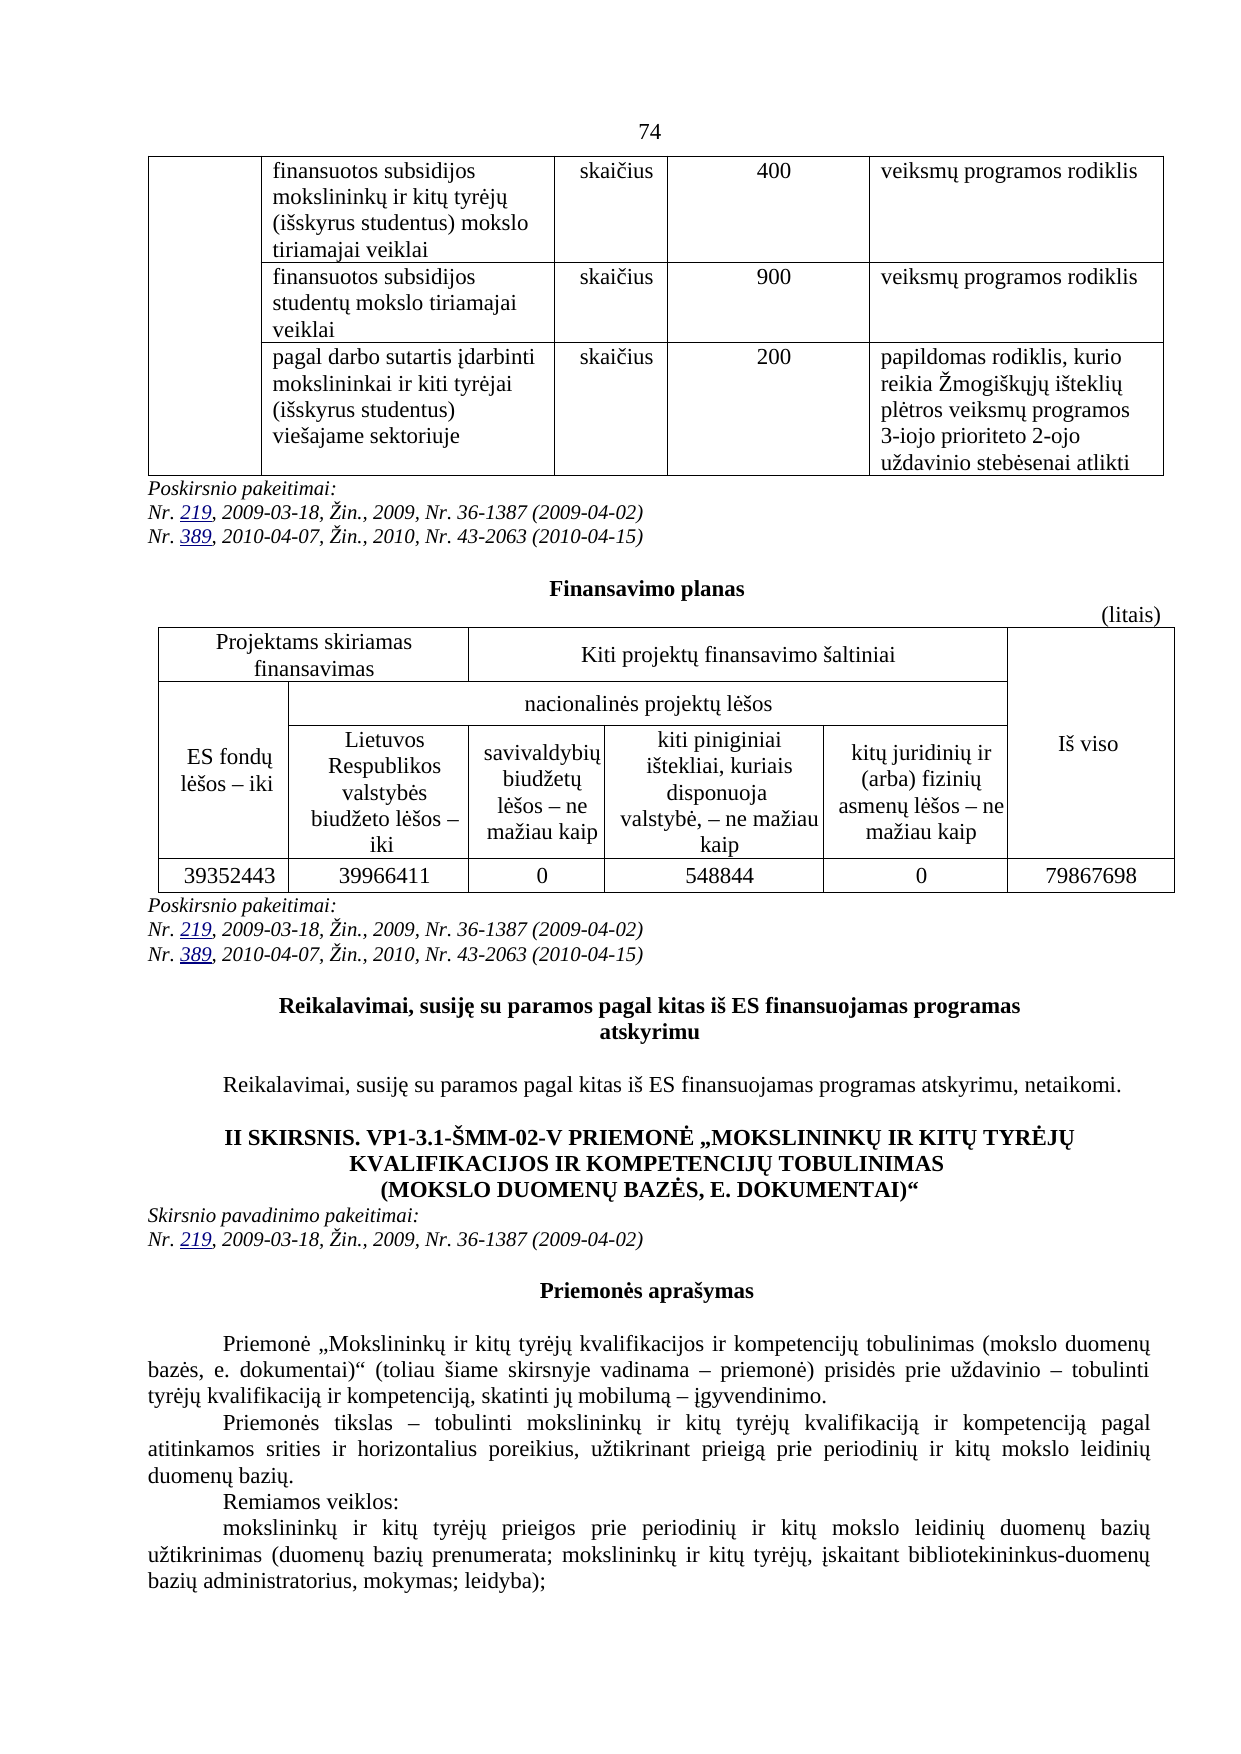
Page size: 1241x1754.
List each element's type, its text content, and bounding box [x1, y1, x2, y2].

text Nr. 389, 2010-04-07, Žin., 2010, Nr. 43-2063 (2010-04-15) [148, 941, 1152, 966]
text Nr. 219, 2009-03-18, Žin., 2009, Nr. 36-1387 (2009-04-02) [148, 917, 1152, 941]
text Finansavimo planas [148, 574, 1152, 601]
table_cell 400 [668, 157, 869, 262]
table_cell savivaldybių biudžetų lėšos – ne mažiau kaip [469, 726, 604, 858]
table_cell pagal darbo sutartis įdarbinti mokslininkai ir kiti tyrėjai (išskyrus studentus) viešajame sektoriuje [262, 343, 554, 475]
table_cell papildomas rodiklis, kurio reikia Žmogiškųjų išteklių plėtros veiksmų programos 3-iojo prioriteto 2-ojo uždavinio stebėsenai atlikti [870, 343, 1163, 475]
text Reikalavimai, susiję su paramos pagal kitas iš ES finansuojamas programas atskyrimu [148, 992, 1152, 1044]
table_cell 79867698 [1008, 859, 1174, 892]
table_cell 39966411 [289, 859, 468, 892]
text Nr. 389, 2010-04-07, Žin., 2010, Nr. 43-2063 (2010-04-15) [148, 524, 1152, 548]
table_cell nacionalinės projektų lėšos [289, 682, 1007, 725]
table_cell ES fondų lėšos – iki [159, 682, 288, 858]
table_header Iš viso [1008, 628, 1174, 858]
table_cell skaičius [555, 263, 667, 342]
text Nr. 219, 2009-03-18, Žin., 2009, Nr. 36-1387 (2009-04-02) [148, 1227, 1152, 1251]
table_cell 0 [824, 859, 1007, 892]
text Priemonės tikslas – tobulinti mokslininkų ir kitų tyrėjų kvalifikaciją ir kompetenciją pagal atitinkamos srities ir horizontalius poreikius, užtikrinant prieigą prie periodinių ir kitų mokslo leidinių duomenų bazių. [148, 1409, 1152, 1488]
table_cell kiti piniginiai ištekliai, kuriais disponuoja valstybė, – ne mažiau kaip [605, 726, 823, 858]
text Reikalavimai, susiję su paramos pagal kitas iš ES finansuojamas programas atskyrimu, netaikomi. [148, 1071, 1152, 1097]
table_cell veiksmų programos rodiklis [870, 263, 1163, 342]
text Poskirsnio pakeitimai: [148, 476, 1152, 500]
table_cell 548844 [605, 859, 823, 892]
table_header Projektams skiriamas finansavimas [159, 628, 468, 681]
subtitle II SKIRSNIS. VP1-3.1-ŠMM-02-V PRIEMONĖ „MOKSLININKŲ IR KITŲ TYRĖJŲ KVALIFIKACIJOS IR KOMPETENCIJŲ TOBULINIMAS [148, 1124, 1152, 1176]
table_cell 900 [668, 263, 869, 342]
table_header Kiti projektų finansavimo šaltiniai [469, 628, 1007, 681]
table_cell 200 [668, 343, 869, 475]
table_cell 39352443 [159, 859, 288, 892]
table_cell 0 [469, 859, 604, 892]
text Nr. 219, 2009-03-18, Žin., 2009, Nr. 36-1387 (2009-04-02) [148, 500, 1152, 524]
table_cell veiksmų programos rodiklis [870, 157, 1163, 262]
subtitle (MOKSLO DUOMENŲ BAZĖS, E. DOKUMENTAI)“ [148, 1176, 1152, 1203]
table_cell Lietuvos Respublikos valstybės biudžeto lėšos – iki [289, 726, 468, 858]
text mokslininkų ir kitų tyrėjų prieigos prie periodinių ir kitų mokslo leidinių duomenų bazių užtikrinimas (duomenų bazių prenumerata; mokslininkų ir kitų tyrėjų, įskaitant bibliotekininkus-duomenų bazių administratorius, mokymas; leidyba); [148, 1514, 1152, 1593]
text (litais) [148, 601, 1161, 627]
text Skirsnio pavadinimo pakeitimai: [148, 1203, 1152, 1227]
table_cell finansuotos subsidijos studentų mokslo tiriamajai veiklai [262, 263, 554, 342]
text Remiamos veiklos: [148, 1488, 1152, 1514]
table_cell [149, 157, 261, 475]
table_cell finansuotos subsidijos mokslininkų ir kitų tyrėjų (išskyrus studentus) mokslo tiriamajai veiklai [262, 157, 554, 262]
table_cell skaičius [555, 343, 667, 475]
text Poskirsnio pakeitimai: [148, 893, 1152, 917]
text Priemonė „Mokslininkų ir kitų tyrėjų kvalifikacijos ir kompetencijų tobulinimas (mokslo duomenų bazės, e. dokumentai)“ (toliau šiame skirsnyje vadinama – priemonė) prisidės prie uždavinio – tobulinti tyrėjų kvalifikaciją ir kompetenciją, skatinti jų mobilumą – įgyvendinimo. [148, 1330, 1152, 1409]
text Priemonės aprašymas [148, 1277, 1152, 1303]
table_cell kitų juridinių ir (arba) fizinių asmenų lėšos – ne mažiau kaip [824, 726, 1007, 858]
table_cell skaičius [555, 157, 667, 262]
